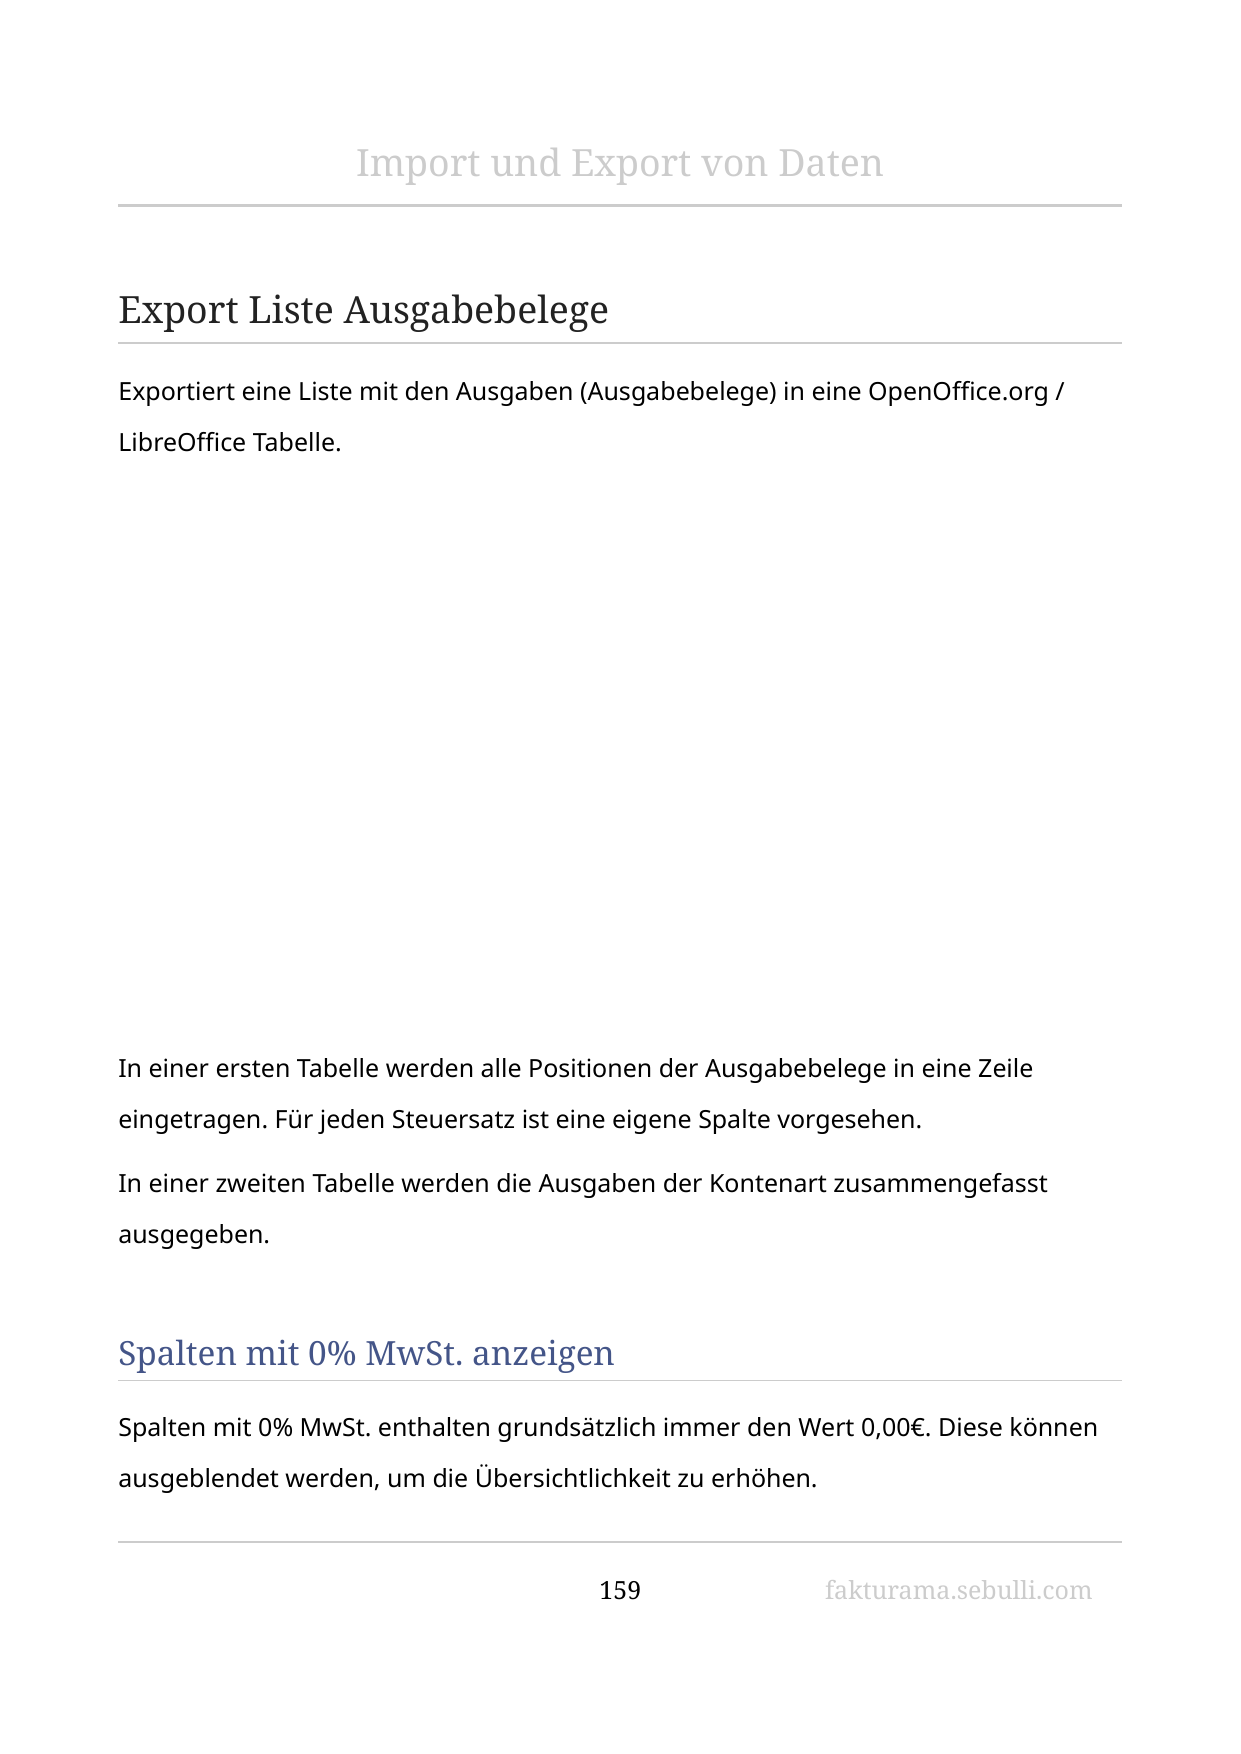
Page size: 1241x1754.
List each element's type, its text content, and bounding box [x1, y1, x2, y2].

subtitle Spalten mit 0% MwSt. anzeigen [118, 1330, 1122, 1380]
subtitle Export Liste Ausgabebelege [118, 283, 1122, 342]
text Exportiert eine Liste mit den Ausgaben (Ausgabebelege) in eine OpenOffice.org / LibreOffice Tabelle. [118, 373, 1122, 458]
text In einer zweiten Tabelle werden die Ausgaben der Kontenart zusammengefasst ausgegeben. [118, 1166, 1122, 1251]
text In einer ersten Tabelle werden alle Positionen der Ausgabebelege in eine Zeile eingetragen. Für jeden Steuersatz ist eine eigene Spalte vorgesehen. [118, 1051, 1122, 1136]
text Spalten mit 0% MwSt. enthalten grundsätzlich immer den Wert 0,00€. Diese können ausgeblendet werden, um die Übersichtlichkeit zu erhöhen. [118, 1410, 1122, 1495]
